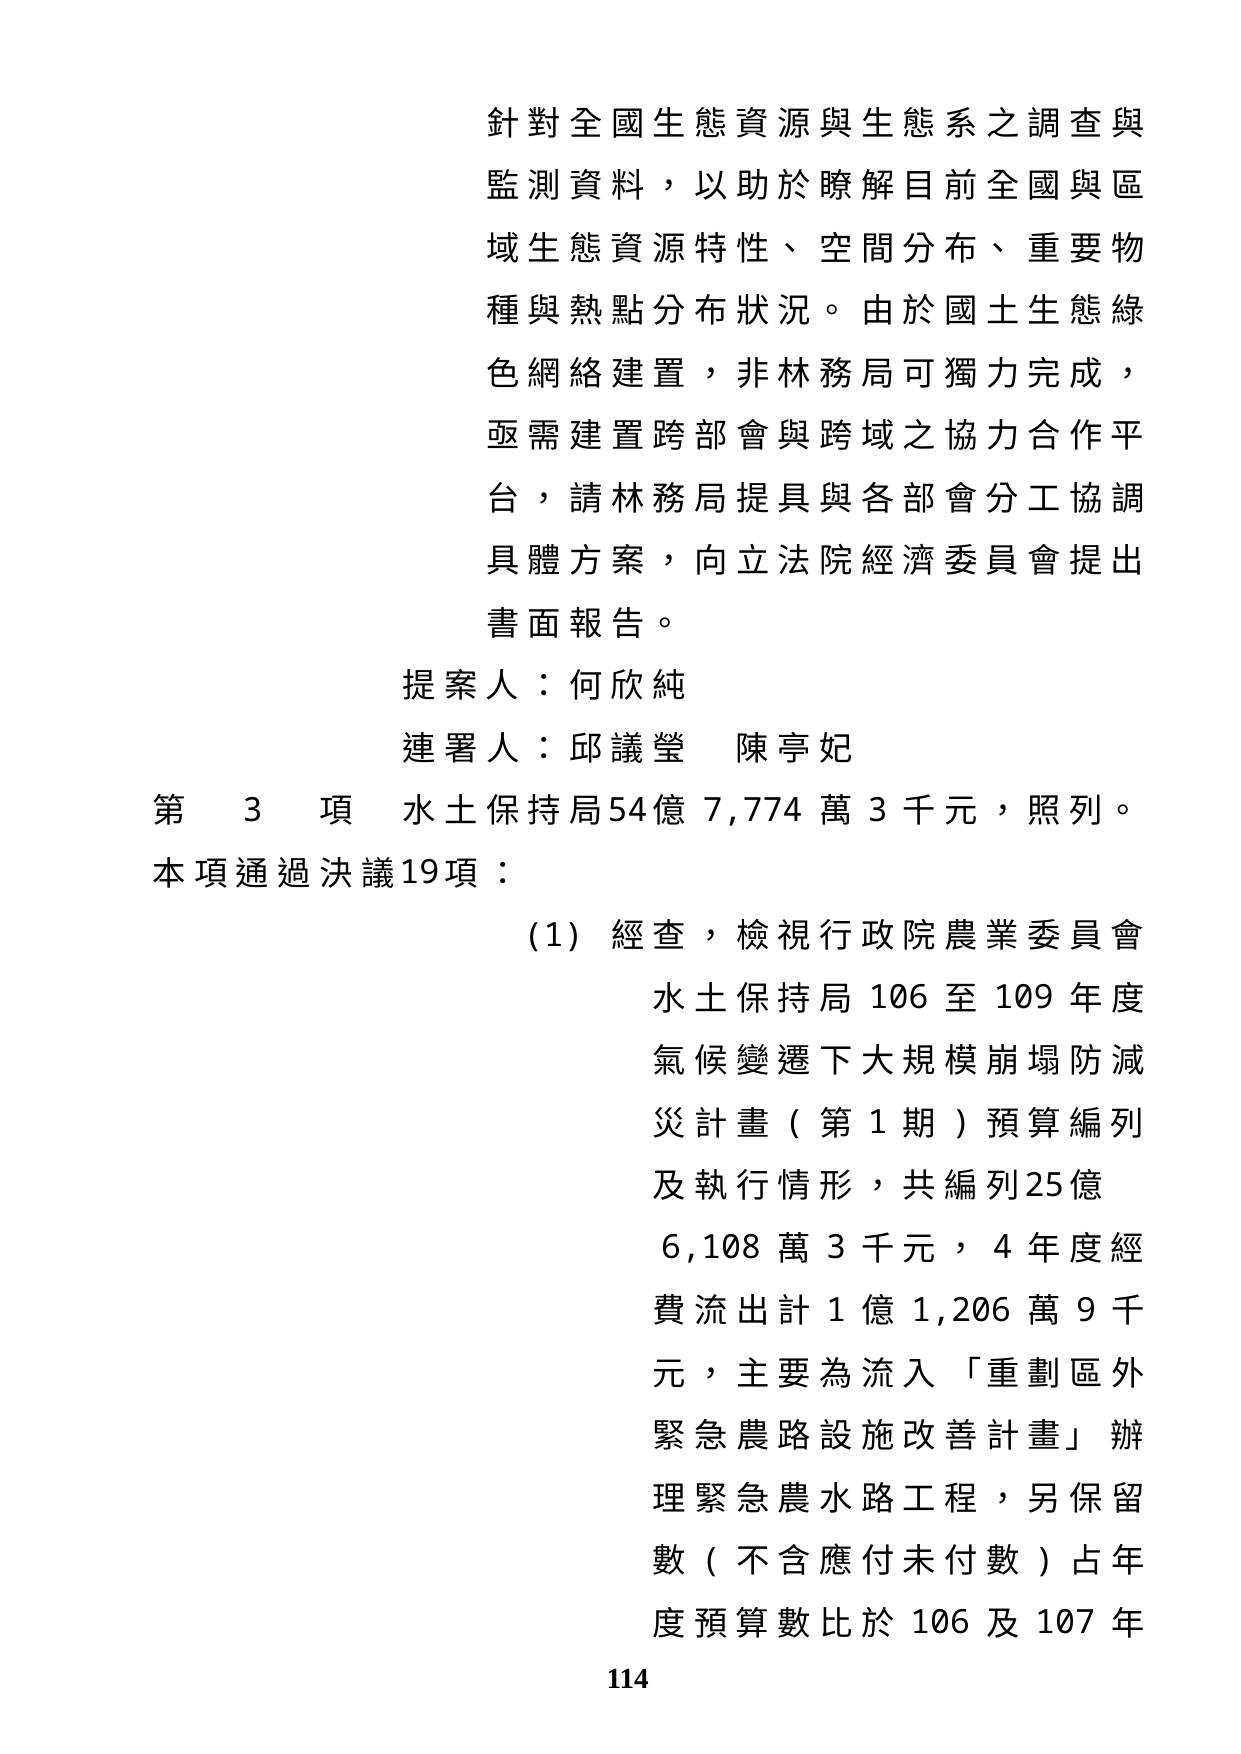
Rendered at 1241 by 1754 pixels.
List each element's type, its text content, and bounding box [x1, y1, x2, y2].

list 針對全國生態資源與生態系之調查與監測資料，以助於瞭解目前全國與區域生態資源特性、空間分布、重要物種與熱點分布狀況。由於國土生態綠色網絡建置，非林務局可獨力完成，亟需建置跨部會與跨域之協力合作平台，請林務局提具與各部會分工協調具體方案，向立法院經濟委員會提出書面報告。 [299, 79, 1148, 641]
text 連署人：邱議瑩 陳亭妃 [384, 704, 1044, 766]
text 提案人：何欣純 [384, 641, 1044, 704]
text 第 3項 水土保持局54億7,774萬3千元，照列。 [141, 766, 1148, 829]
text 本項通過決議19項： [141, 829, 1148, 891]
list 經查，檢視行政院農業委員會水土保持局106至109年度氣候變遷下大規模崩塌防減災計畫(第1期)預算編列及執行情形，共編列25億6,108萬3千元，4年度經費流出計1億1,206萬9千元，主要為流入「重劃區外緊急農路設施改善計畫」辦理緊急農水路工程，另保留數(不含應付未付數)占年度預算數比於106及107年 [491, 891, 1148, 1641]
